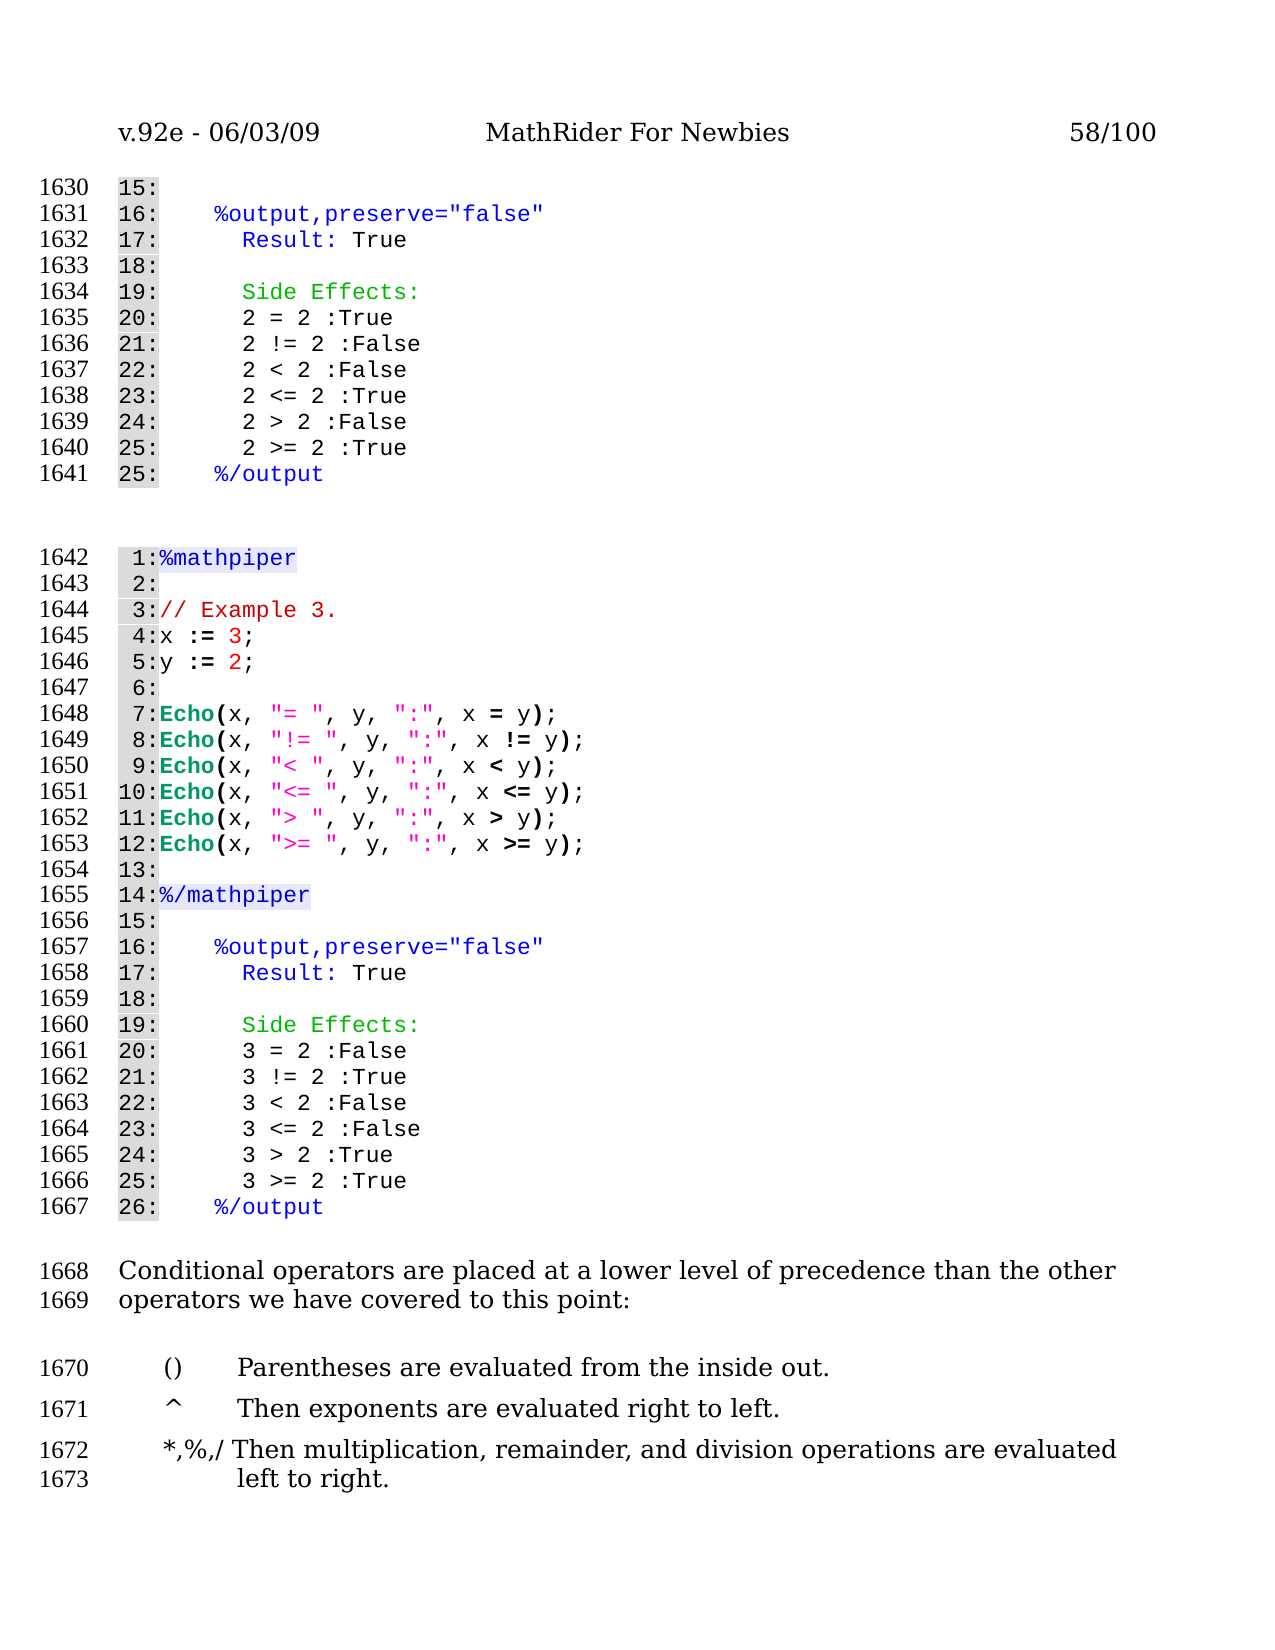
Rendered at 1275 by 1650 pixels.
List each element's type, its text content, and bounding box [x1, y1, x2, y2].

text Conditional operators are placed at a lower level of precedence than the other operators we have covered to this point: [118, 1257, 1157, 1315]
text 25: %/output [118, 462, 1157, 488]
text 12:Echo(x, ">= ", y, ":", x >= y); [118, 832, 1157, 858]
text 21: 3 != 2 :True [118, 1065, 1157, 1091]
text 2: [118, 573, 1157, 598]
text ^ Then exponents are evaluated right to left. [163, 1394, 1157, 1423]
text 10:Echo(x, "<= ", y, ":", x <= y); [118, 780, 1157, 806]
text 16: %output,preserve="false" [118, 936, 1157, 962]
text *,%,/ Then multiplication, remainder, and division operations are evaluated left to right. [163, 1435, 1157, 1494]
text 24: 3 > 2 :True [118, 1143, 1157, 1169]
text 15: [118, 910, 1157, 936]
text 13: [118, 858, 1157, 884]
text 1:%mathpiper [118, 547, 1157, 573]
text 19: Side Effects: [118, 281, 1157, 306]
text 20: 2 = 2 :True [118, 306, 1157, 332]
text 18: [118, 254, 1157, 281]
text 19: Side Effects: [118, 1013, 1157, 1039]
text 25: 3 >= 2 :True [118, 1169, 1157, 1195]
text 5:y := 2; [118, 650, 1157, 676]
text 3:// Example 3. [118, 598, 1157, 624]
text 17: Result: True [118, 962, 1157, 988]
text 22: 3 < 2 :False [118, 1091, 1157, 1117]
text 21: 2 != 2 :False [118, 332, 1157, 358]
text 17: Result: True [118, 229, 1157, 254]
text 9:Echo(x, "< ", y, ":", x < y); [118, 754, 1157, 780]
text 16: %output,preserve="false" [118, 203, 1157, 229]
text 6: [118, 676, 1157, 702]
text 22: 2 < 2 :False [118, 358, 1157, 384]
text 15: [118, 177, 1157, 203]
text 25: 2 >= 2 :True [118, 436, 1157, 462]
text 8:Echo(x, "!= ", y, ":", x != y); [118, 728, 1157, 754]
text 24: 2 > 2 :False [118, 410, 1157, 436]
text 20: 3 = 2 :False [118, 1039, 1157, 1065]
text 11:Echo(x, "> ", y, ":", x > y); [118, 806, 1157, 832]
text 4:x := 3; [118, 624, 1157, 650]
text 14:%/mathpiper [118, 884, 1157, 910]
text 7:Echo(x, "= ", y, ":", x = y); [118, 702, 1157, 728]
text 23: 3 <= 2 :False [118, 1117, 1157, 1143]
text 18: [118, 988, 1157, 1013]
text 23: 2 <= 2 :True [118, 384, 1157, 410]
text 26: %/output [118, 1195, 1157, 1221]
text () Parentheses are evaluated from the inside out. [163, 1353, 1157, 1382]
